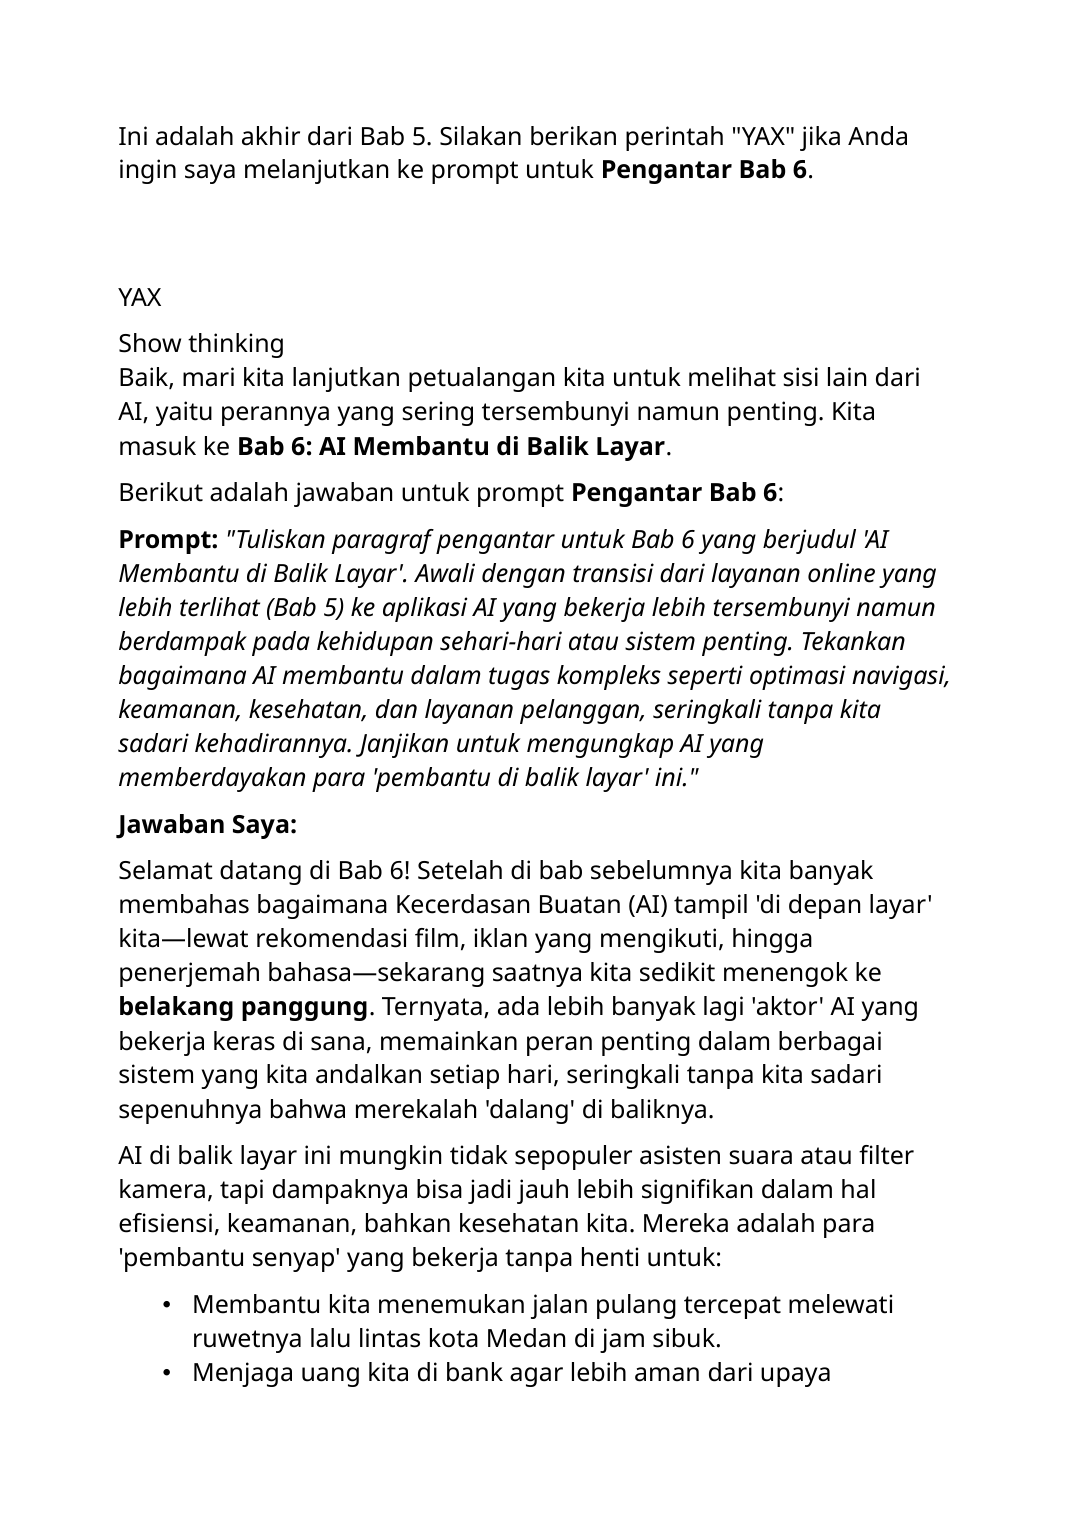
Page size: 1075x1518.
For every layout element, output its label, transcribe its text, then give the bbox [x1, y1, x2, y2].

text Prompt: "Tuliskan paragraf pengantar untuk Bab 6 yang berjudul 'AI Membantu di Balik Layar'. Awali dengan transisi dari layanan online yang lebih terlihat (Bab 5) ke aplikasi AI yang bekerja lebih tersembunyi namun berdampak pada kehidupan sehari-hari atau sistem penting. Tekankan bagaimana AI membantu dalam tugas kompleks seperti optimasi navigasi, keamanan, kesehatan, dan layanan pelanggan, seringkali tanpa kita sadari kehadirannya. Janjikan untuk mengungkap AI yang memberdayakan para 'pembantu di balik layar' ini." [118, 521, 957, 794]
list Membantu kita menemukan jalan pulang tercepat melewati ruwetnya lalu lintas kota Medan di jam sibuk. [162, 1287, 957, 1355]
text Selamat datang di Bab 6! Setelah di bab sebelumnya kita banyak membahas bagaimana Kecerdasan Buatan (AI) tampil 'di depan layar' kita—lewat rekomendasi film, iklan yang mengikuti, hingga penerjemah bahasa—sekarang saatnya kita sedikit menengok ke belakang panggung. Ternyata, ada lebih banyak lagi 'aktor' AI yang bekerja keras di sana, memainkan peran penting dalam berbagai sistem yang kita andalkan setiap hari, seringkali tanpa kita sadari sepenuhnya bahwa merekalah 'dalang' di baliknya. [118, 853, 957, 1125]
text Berikut adalah jawaban untuk prompt Pengantar Bab 6: [118, 475, 957, 509]
text Jawaban Saya: [118, 806, 957, 840]
text Baik, mari kita lanjutkan petualangan kita untuk melihat sisi lain dari AI, yaitu perannya yang sering tersembunyi namun penting. Kita masuk ke Bab 6: AI Membantu di Balik Layar. [118, 360, 957, 462]
text Show thinking [118, 326, 957, 360]
text AI di balik layar ini mungkin tidak sepopuler asisten suara atau filter kamera, tapi dampaknya bisa jadi jauh lebih signifikan dalam hal efisiensi, keamanan, bahkan kesehatan kita. Mereka adalah para 'pembantu senyap' yang bekerja tanpa henti untuk: [118, 1138, 957, 1274]
text Ini adalah akhir dari Bab 5. Silakan berikan perintah "YAX" jika Anda ingin saya melanjutkan ke prompt untuk Pengantar Bab 6. [118, 118, 957, 186]
text YAX [118, 279, 957, 313]
list Menjaga uang kita di bank agar lebih aman dari upaya [162, 1355, 957, 1389]
